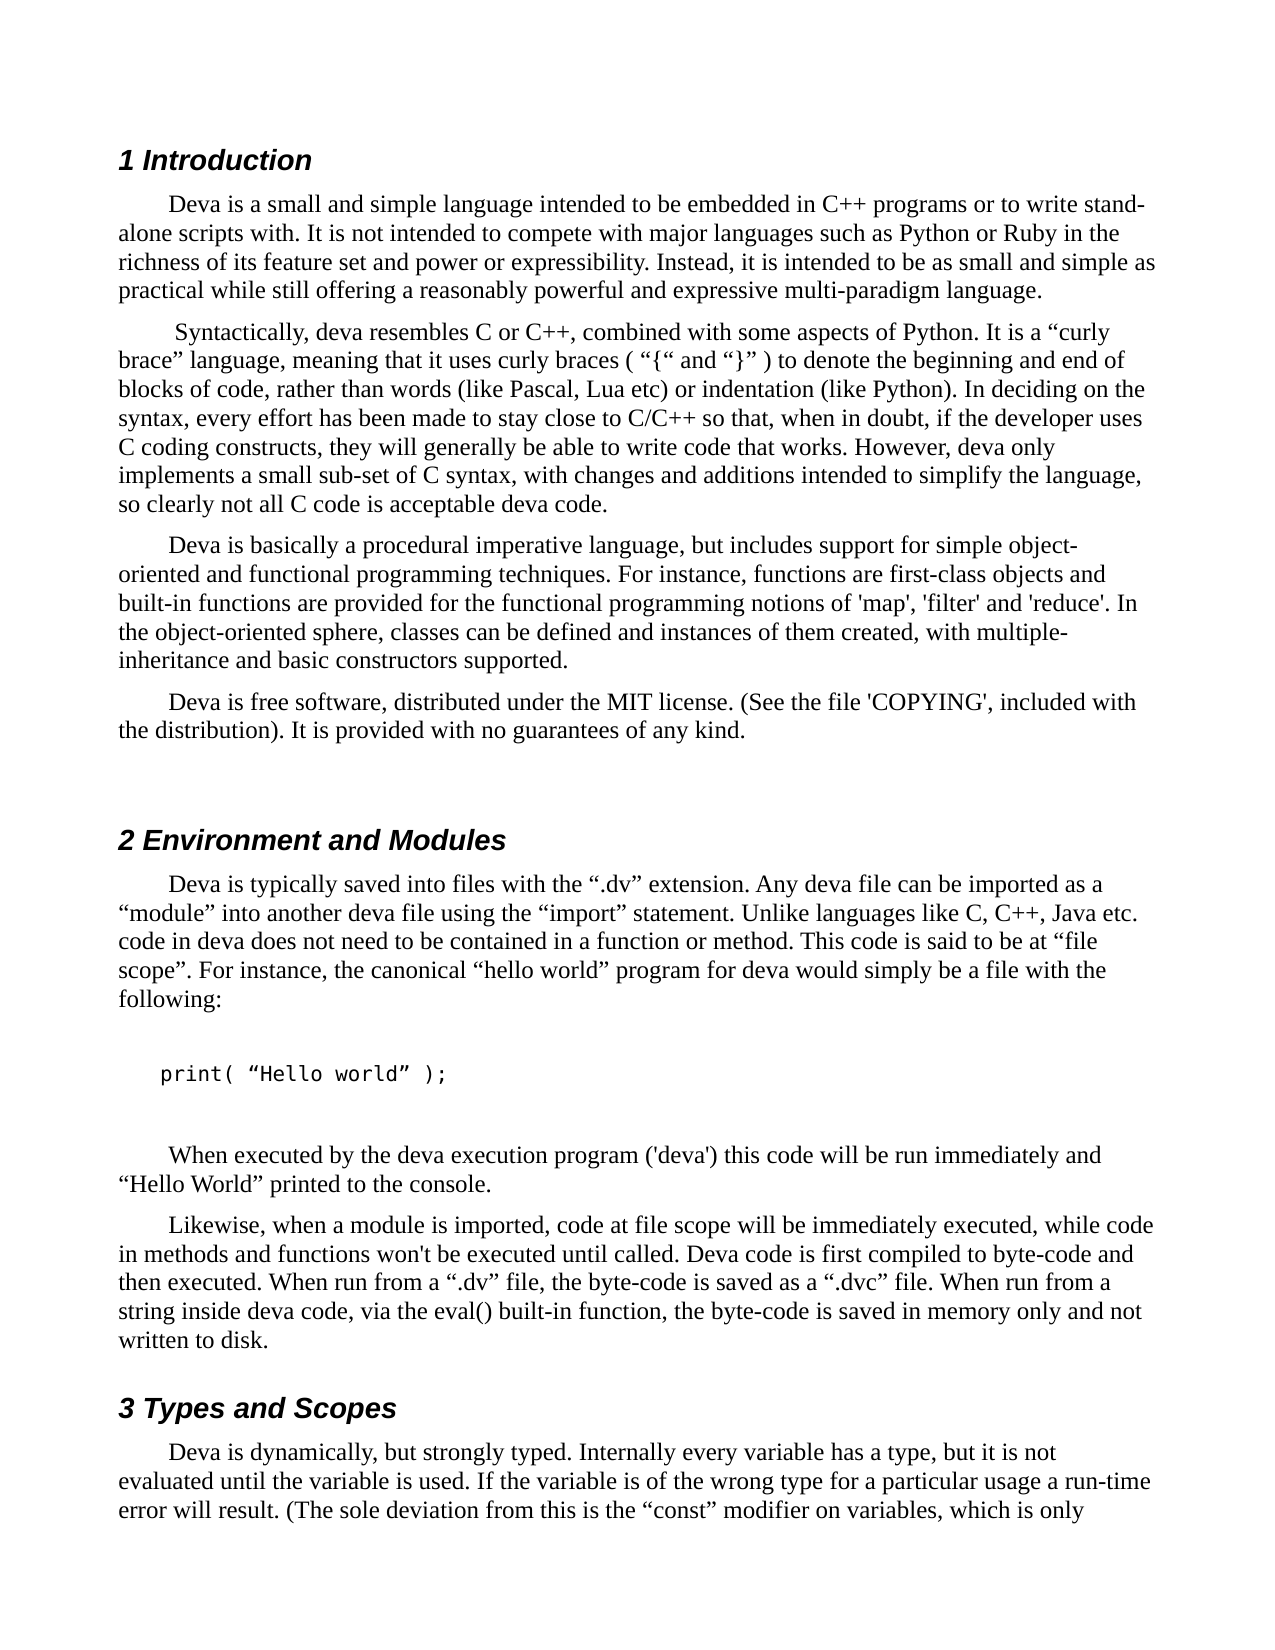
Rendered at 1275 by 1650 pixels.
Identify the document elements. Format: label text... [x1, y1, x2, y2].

text Deva is dynamically, but strongly typed. Internally every variable has a type, but it is not evaluated until the variable is used. If the variable is of the wrong type for a particular usage a run-time error will result. (The sole deviation from this is the “const” modifier on variables, which is only [118, 1437, 1157, 1523]
text Deva is typically saved into files with the “.dv” extension. Any deva file can be imported as a “module” into another deva file using the “import” statement. Unlike languages like C, C++, Java etc. code in deva does not need to be contained in a function or method. This code is said to be at “file scope”. For instance, the canonical “hello world” program for deva would simply be a file with the following: [118, 869, 1157, 1013]
text print( “Hello world” ); [118, 1062, 1157, 1086]
subtitle 3 Types and Scopes [118, 1391, 1157, 1425]
subtitle 2 Environment and Modules [118, 823, 1157, 856]
text Deva is free software, distributed under the MIT license. (See the file 'COPYING', included with the distribution). It is provided with no guarantees of any kind. [118, 687, 1157, 744]
text Syntactically, deva resembles C or C++, combined with some aspects of Python. It is a “curly brace” language, meaning that it uses curly braces ( “{“ and “}” ) to denote the beginning and end of blocks of code, rather than words (like Pascal, Lua etc) or indentation (like Python). In deciding on the syntax, every effort has been made to stay close to C/C++ so that, when in doubt, if the developer uses C coding constructs, they will generally be able to write code that works. However, deva only implements a small sub-set of C syntax, with changes and additions intended to simplify the language, so clearly not all C code is acceptable deva code. [118, 317, 1157, 518]
text Likewise, when a module is imported, code at file scope will be immediately executed, while code in methods and functions won't be executed until called. Deva code is first compiled to byte-code and then executed. When run from a “.dv” file, the byte-code is saved as a “.dvc” file. When run from a string inside deva code, via the eval() built-in function, the byte-code is saved in memory only and not written to disk. [118, 1210, 1157, 1354]
text When executed by the deva execution program ('deva') this code will be run immediately and “Hello World” printed to the console. [118, 1140, 1157, 1197]
text Deva is a small and simple language intended to be embedded in C++ programs or to write stand-alone scripts with. It is not intended to compete with major languages such as Python or Ruby in the richness of its feature set and power or expressibility. Instead, it is intended to be as small and simple as practical while still offering a reasonably powerful and expressive multi-paradigm language. [118, 189, 1157, 304]
subtitle 1 Introduction [118, 143, 1157, 177]
text Deva is basically a procedural imperative language, but includes support for simple object-oriented and functional programming techniques. For instance, functions are first-class objects and built-in functions are provided for the functional programming notions of 'map', 'filter' and 'reduce'. In the object-oriented sphere, classes can be defined and instances of them created, with multiple-inheritance and basic constructors supported. [118, 530, 1157, 674]
